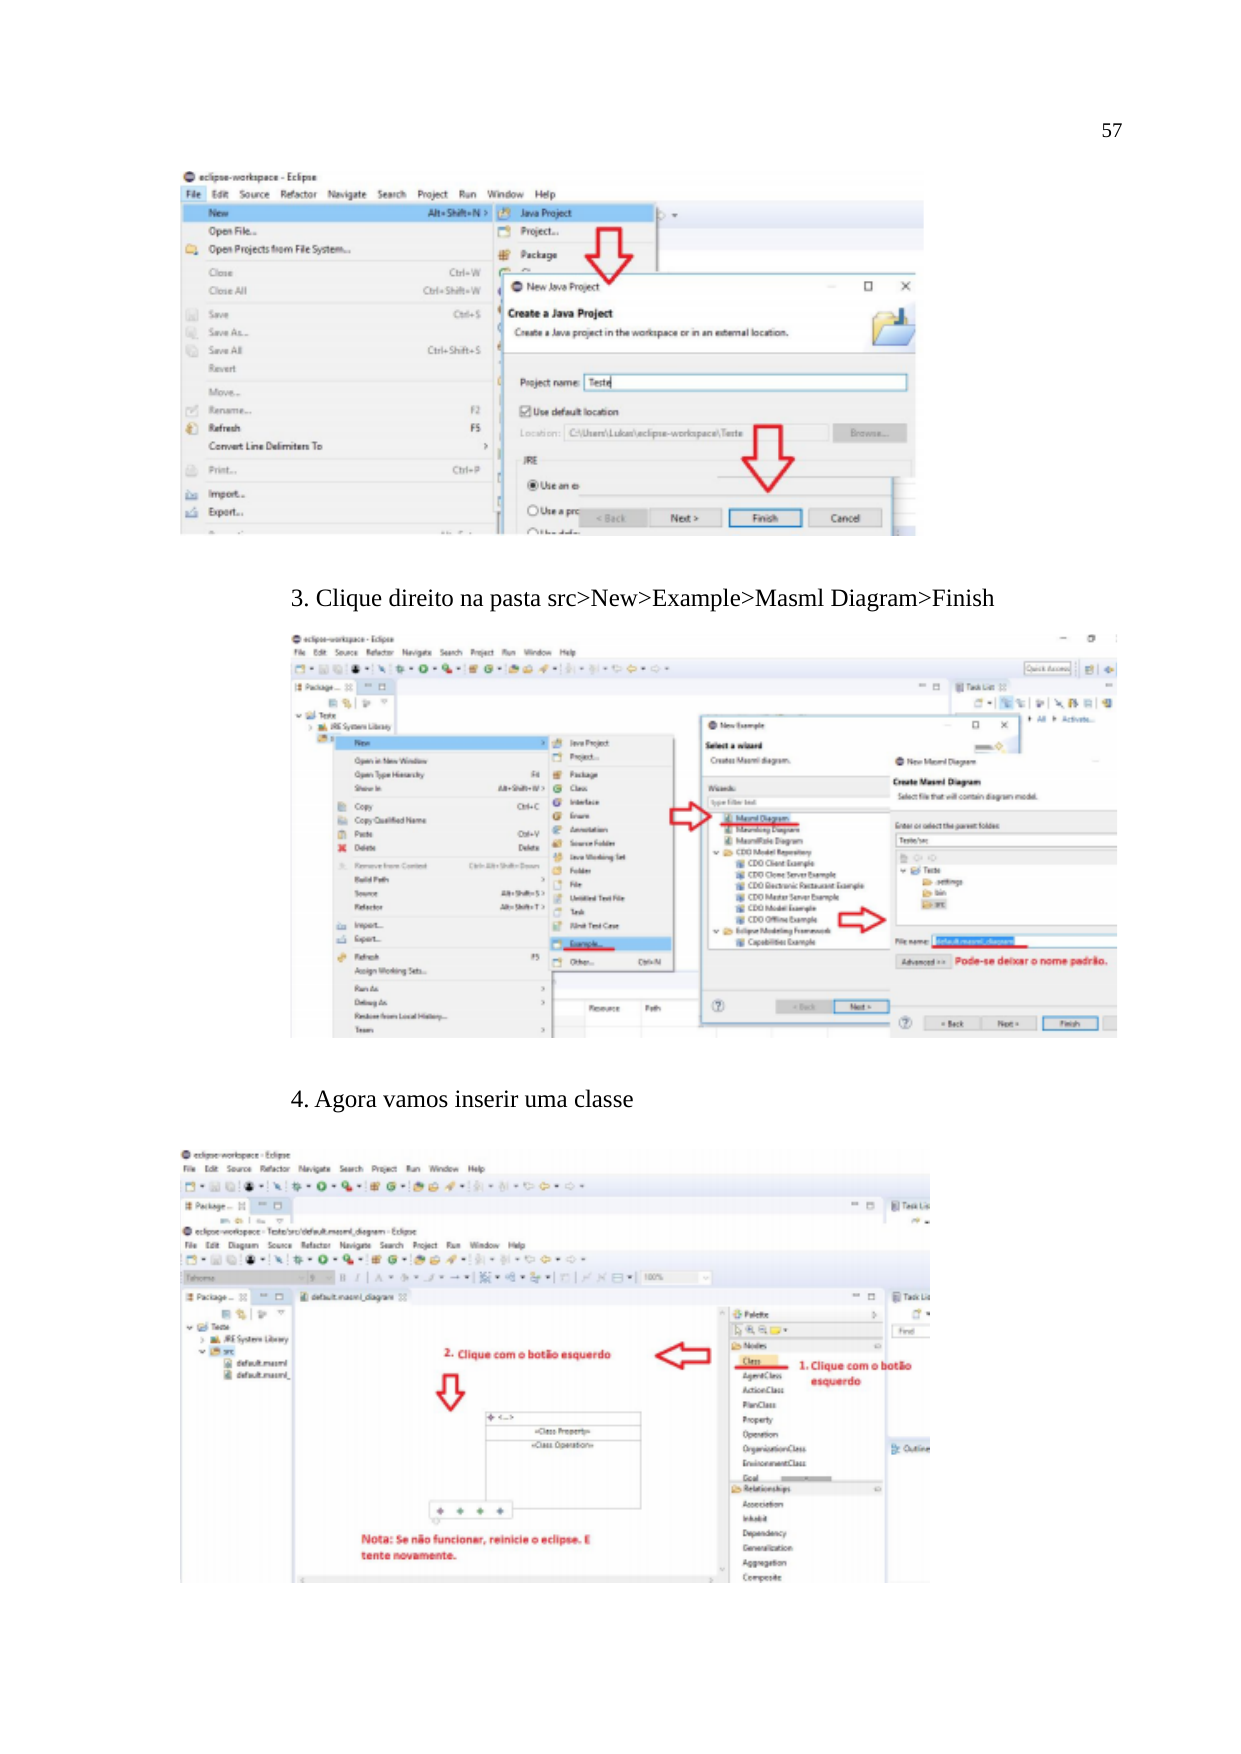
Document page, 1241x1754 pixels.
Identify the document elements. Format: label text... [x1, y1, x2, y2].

picture [180, 171, 924, 536]
picture [290, 634, 1118, 1038]
picture [180, 1149, 930, 1583]
text 3. Clique direito na pasta src>New>Example>Masml Diagram>Finish [291, 583, 1122, 611]
text 4. Agora vamos inserir uma classe [291, 1084, 1122, 1113]
